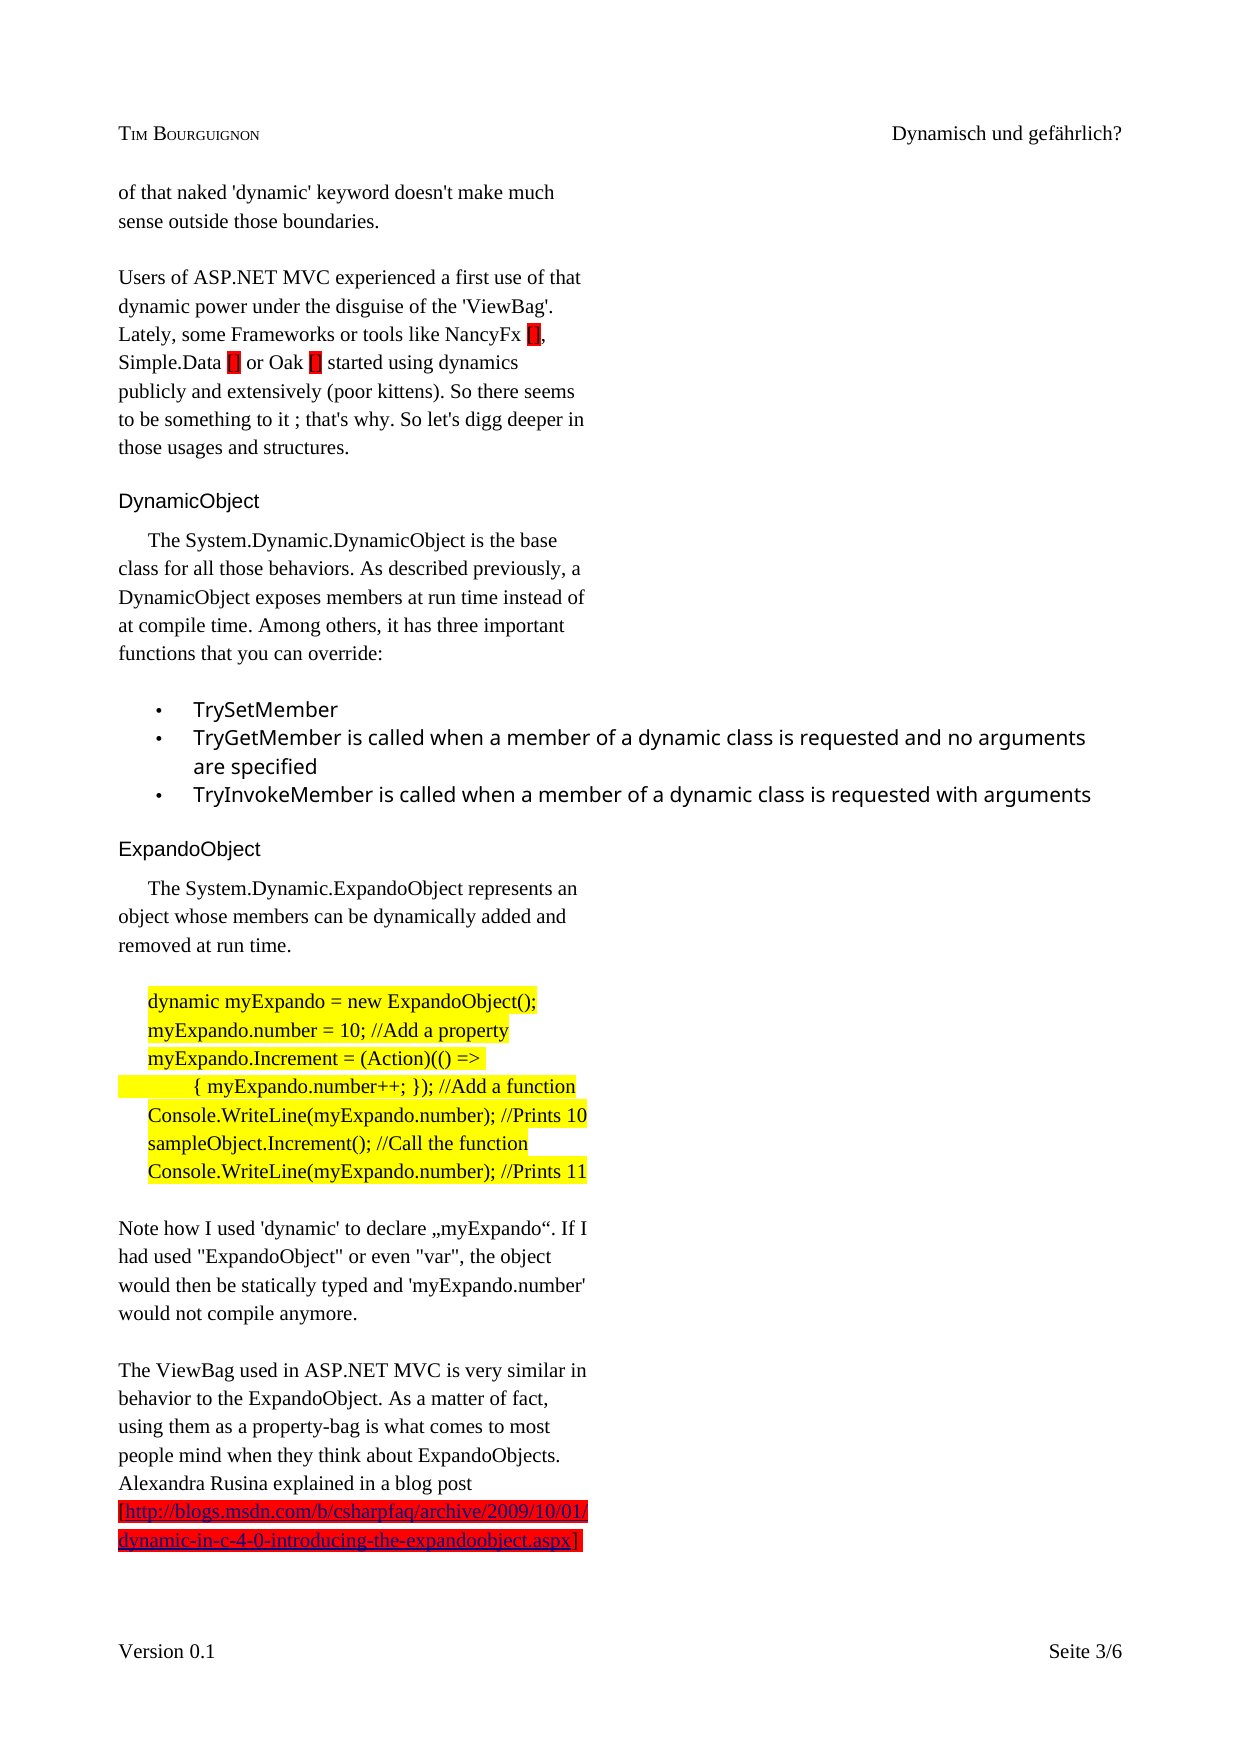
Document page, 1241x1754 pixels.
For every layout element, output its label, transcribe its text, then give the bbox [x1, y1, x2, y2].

text Console.WriteLine(myExpando.number); //Prints 11 [118, 1156, 591, 1184]
text The System.Dynamic.DynamicObject is the base class for all those behaviors. As described previously, a DynamicObject exposes members at run time instead of at compile time. Among others, it has three important functions that you can override: [118, 525, 591, 667]
text ExpandoObject [118, 838, 591, 861]
text Note how I used 'dynamic' to declare „myExpando“. If I had used "ExpandoObject" or even "var", the object would then be statically typed and 'myExpando.number' would not compile anymore. [118, 1213, 591, 1326]
list TryInvokeMember is called when a member of a dynamic class is requested with arguments [156, 780, 1122, 808]
text Users of ASP.NET MVC experienced a first use of that dynamic power under the disguise of the 'ViewBag'. Lately, some Frameworks or tools like NancyFx [], Simple.Data [] or Oak [] started using dynamics publicly and extensively (poor kittens). So there seems to be something to it ; that's why. So let's digg deeper in those usages and structures. [118, 262, 591, 460]
text The ViewBag used in ASP.NET MVC is very similar in behavior to the ExpandoObject. As a matter of fact, using them as a property-bag is what comes to most people mind when they think about ExpandoObjects. Alexandra Rusina explained in a blog post [http://blogs.msdn.com/b/csharpfaq/archive/2009/10/01/dynamic-in-c-4-0-introducing-the-expandoobject.aspx] [118, 1354, 591, 1553]
text The System.Dynamic.ExpandoObject represents an object whose members can be dynamically added and removed at run time. [118, 873, 591, 958]
list TryGetMember is called when a member of a dynamic class is requested and no arguments are specified [156, 723, 1122, 780]
text DynamicObject [118, 490, 591, 513]
text myExpando.Increment = (Action)(() => { myExpando.number++; }); //Add a function [118, 1043, 591, 1099]
text myExpando.number = 10; //Add a property [118, 1014, 591, 1043]
text dynamic myExpando = new ExpandoObject(); [118, 986, 591, 1014]
text Console.WriteLine(myExpando.number); //Prints 10 [118, 1099, 591, 1128]
text sampleObject.Increment(); //Call the function [118, 1128, 591, 1156]
text of that naked 'dynamic' keyword doesn't make much sense outside those boundaries. [118, 177, 591, 234]
list TrySetMember [156, 695, 1122, 723]
